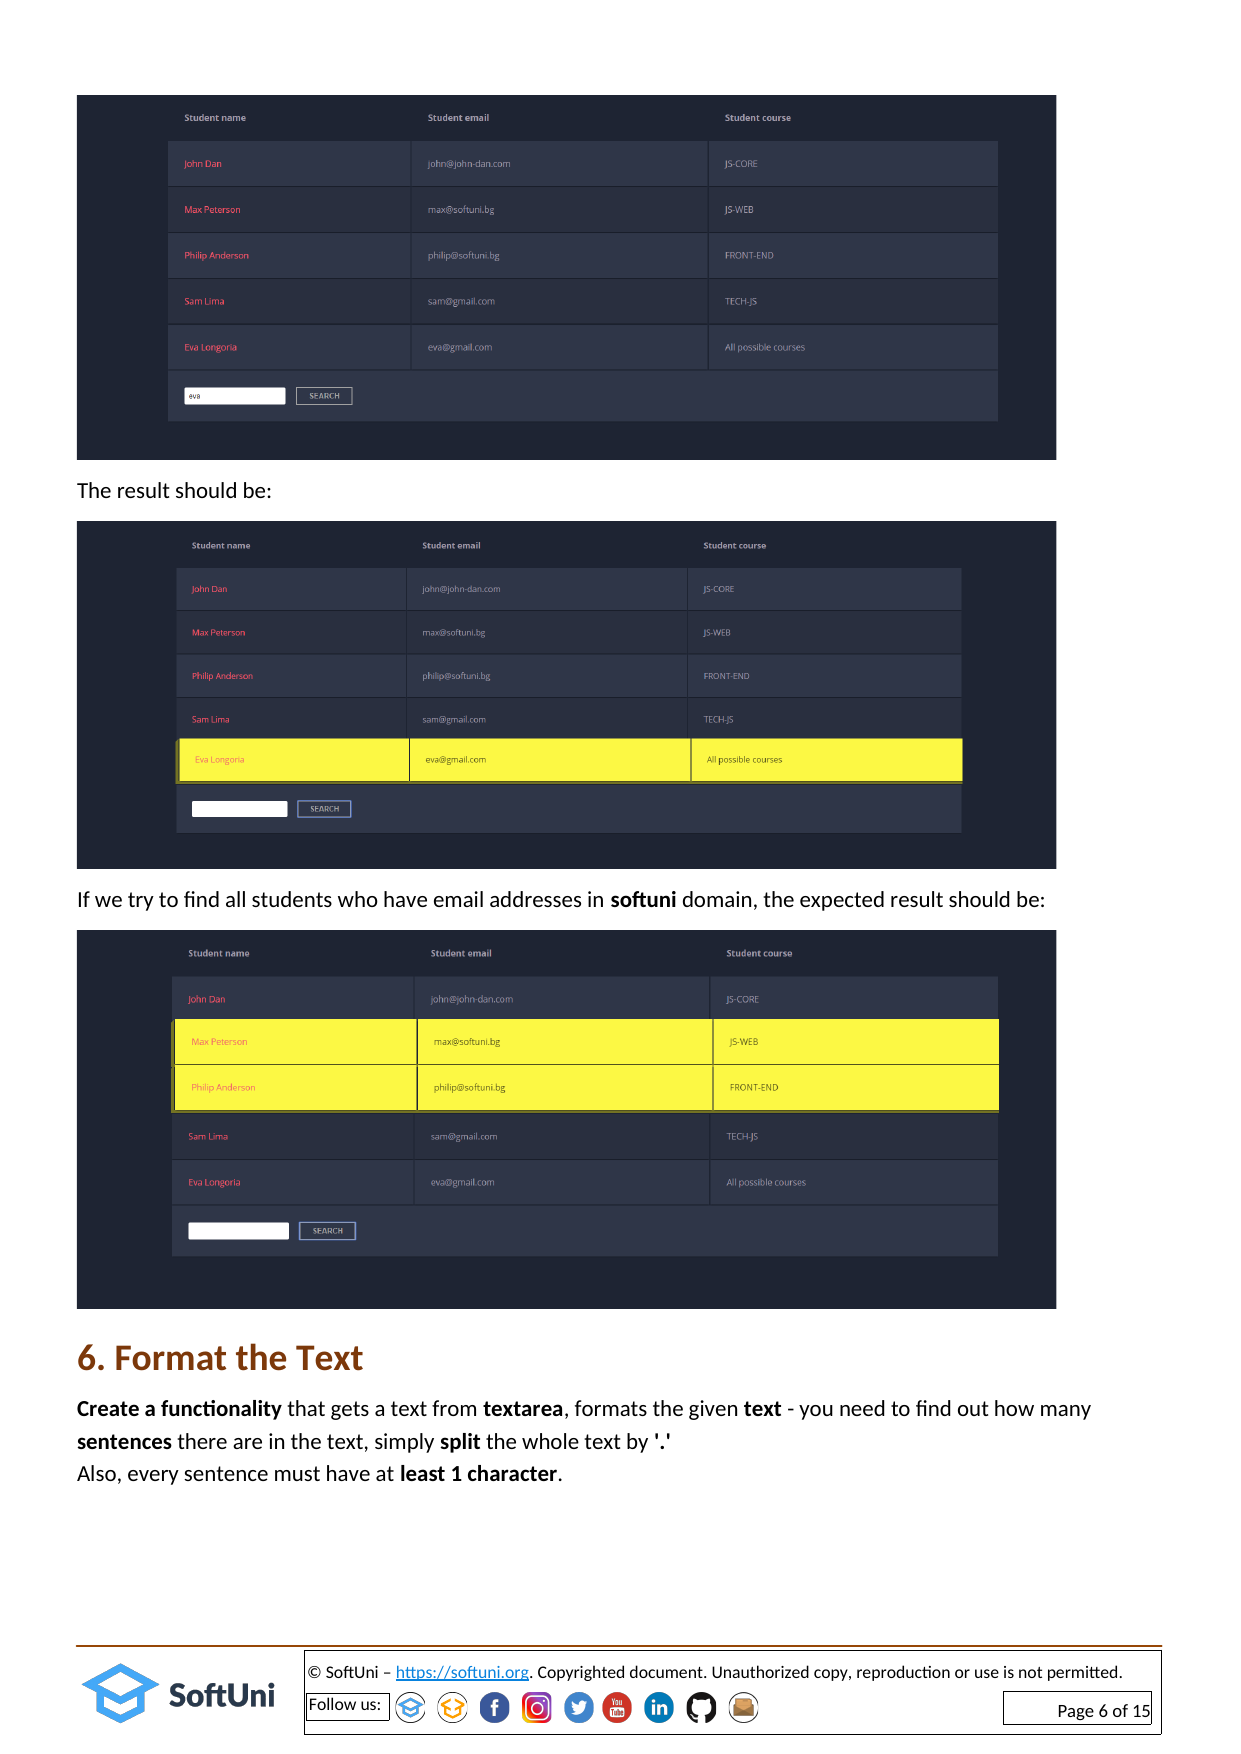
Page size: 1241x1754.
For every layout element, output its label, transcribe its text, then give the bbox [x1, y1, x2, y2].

text The result should be: [77, 477, 1163, 504]
picture [522, 1692, 552, 1723]
picture [76, 95, 1057, 460]
picture [395, 1692, 425, 1723]
picture [644, 1714, 653, 1723]
picture [658, 1705, 667, 1714]
picture [480, 1692, 510, 1723]
picture [437, 1692, 468, 1723]
picture [665, 1714, 674, 1723]
picture [728, 1692, 759, 1723]
picture [76, 521, 1057, 869]
picture [602, 1692, 632, 1723]
text Create a functionality that gets a text from textarea, formats the given text - you need to find out how many sentences there are in the text, simply split the whole text by '.' Also, every sentence must have at least 1 character. [77, 1394, 1163, 1487]
picture [644, 1692, 653, 1701]
subtitle Format the Text [77, 1333, 1163, 1379]
picture [76, 930, 1057, 1309]
picture [564, 1692, 594, 1723]
text If we try to find all students who have email addresses in softuni domain, the expected result should be: [77, 885, 1163, 913]
picture [665, 1692, 674, 1701]
picture [75, 1658, 281, 1729]
picture [686, 1692, 717, 1723]
